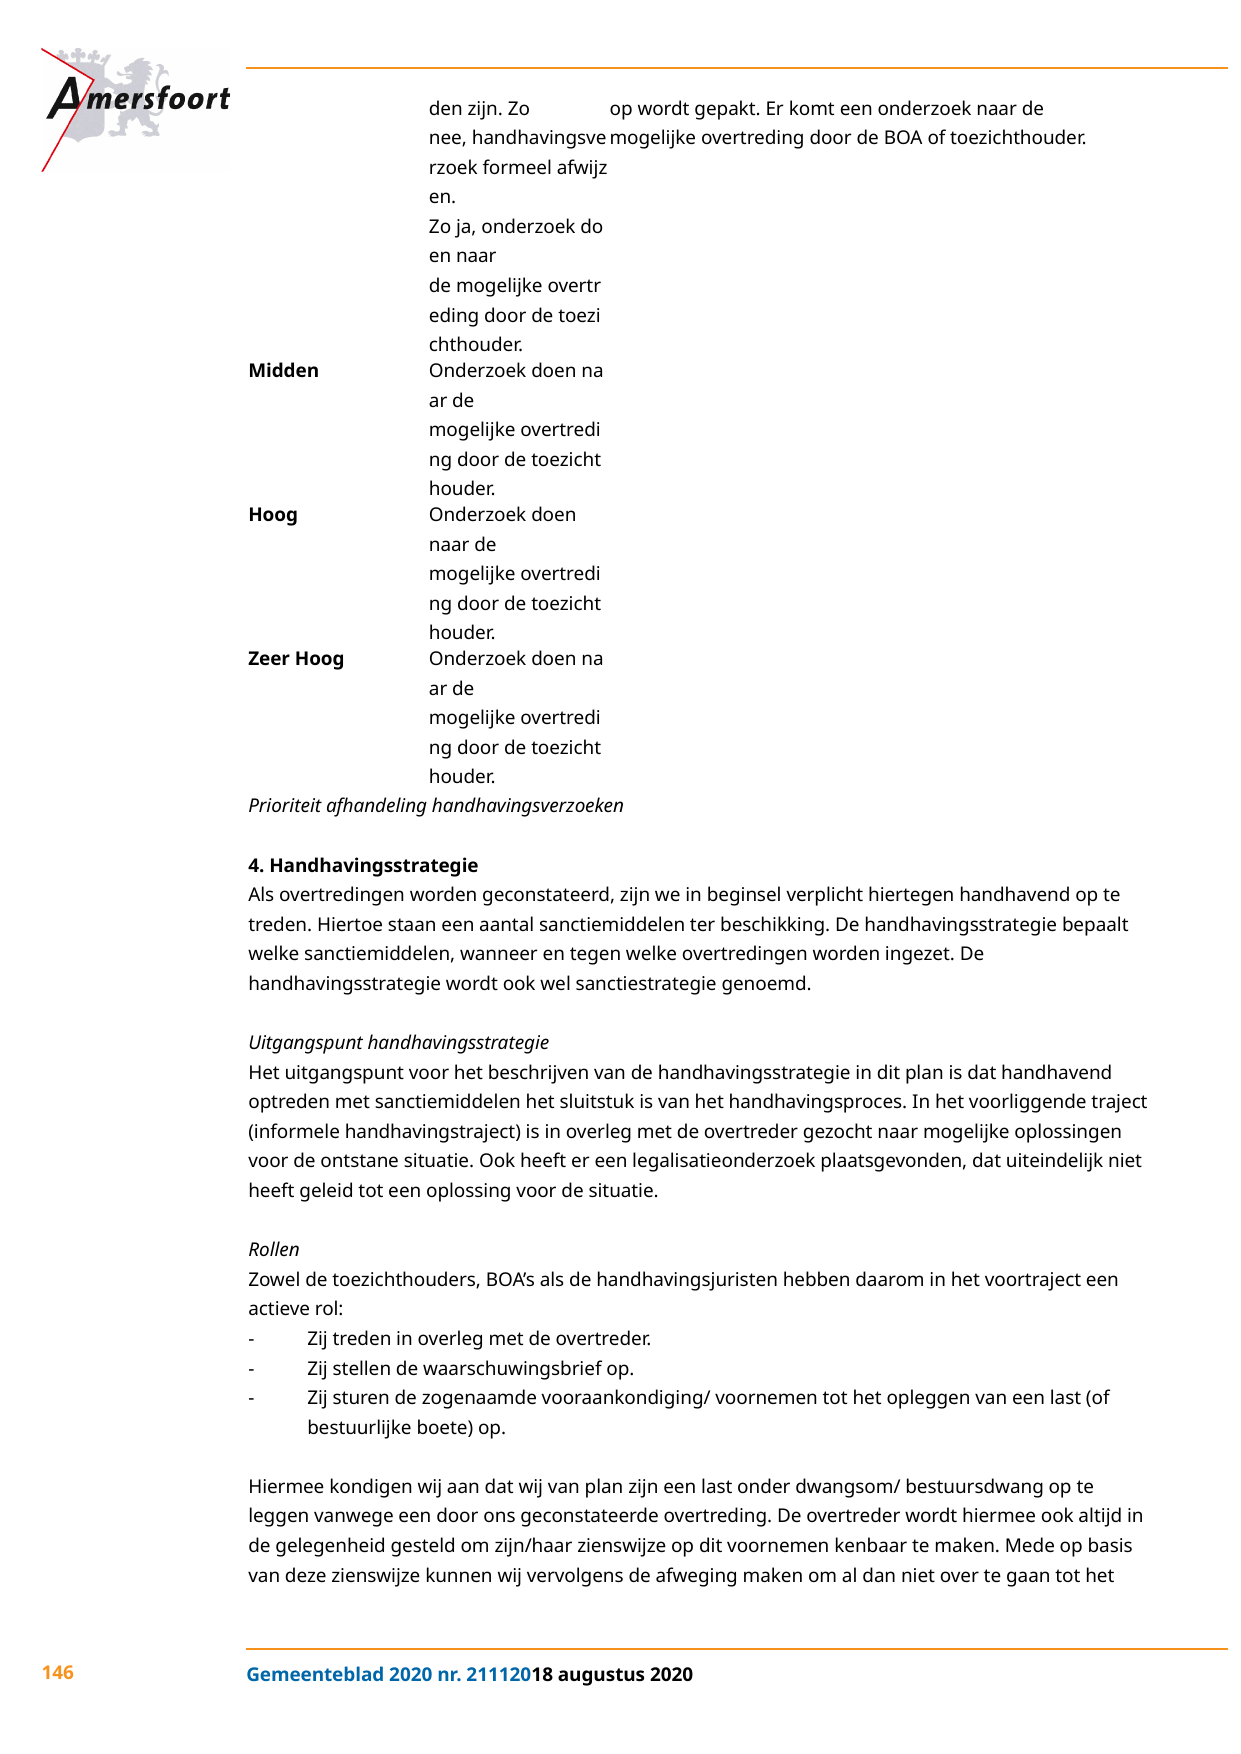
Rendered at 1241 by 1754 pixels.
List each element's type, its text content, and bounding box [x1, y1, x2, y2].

picture [41, 47, 231, 172]
list Zij stellen de waarschuwingsbrief op. [248, 1355, 1152, 1380]
table_cell [248, 95, 429, 357]
text Rollen [248, 1236, 1152, 1262]
text Hiermee kondigen wij aan dat wij van plan zijn een last onder dwangsom/ bestuursdwang op te leggen vanwege een door ons geconstateerde overtreding. De overtreder wordt hiermee ook altijd in de gelegenheid gesteld om zijn/haar zienswijze op dit voornemen kenbaar te maken. Mede op basis van deze zienswijze kunnen wij vervolgens de afweging maken om al dan niet over te gaan tot het [248, 1473, 1152, 1587]
table_cell den zijn. Zo nee, handhavingsverzoek formeel afwijzen. Zo ja, onderzoek doen naar de mogelijke overtreding door de toezichthouder. [429, 95, 609, 357]
table_cell Onderzoek doen naar de mogelijke overtreding door de toezichthouder. [429, 645, 609, 789]
text 4. Handhavingsstrategie [248, 852, 1152, 877]
table_cell Zeer Hoog [248, 645, 429, 789]
text Uitgangspunt handhavingsstrategie [248, 1029, 1152, 1055]
text Als overtredingen worden geconstateerd, zijn we in beginsel verplicht hiertegen handhavend op te treden. Hiertoe staan een aantal sanctiemiddelen ter beschikking. De handhavingsstrategie bepaalt welke sanctiemiddelen, wanneer en tegen welke overtredingen worden ingezet. De handhavingsstrategie wordt ook wel sanctiestrategie genoemd. [248, 881, 1152, 996]
text Het uitgangspunt voor het beschrijven van de handhavingsstrategie in dit plan is dat handhavend optreden met sanctiemiddelen het sluitstuk is van het handhavingsproces. In het voorliggende traject (informele handhavingstraject) is in overleg met de overtreder gezocht naar mogelijke oplossingen voor de ontstane situatie. Ook heeft er een legalisatieonderzoek plaatsgevonden, dat uiteindelijk niet heeft geleid tot een oplossing voor de situatie. [248, 1059, 1152, 1203]
list Zij sturen de zogenaamde vooraankondiging/ voornemen tot het opleggen van een last (of bestuurlijke boete) op. [248, 1384, 1152, 1439]
table_cell op wordt gepakt. Er komt een onderzoek naar de mogelijke overtreding door de BOA of toezichthouder. [609, 95, 1152, 789]
table_cell Onderzoek doen naar de mogelijke overtreding door de toezichthouder. [429, 501, 609, 645]
table_cell Midden [248, 357, 429, 501]
list Zij treden in overleg met de overtreder. [248, 1325, 1152, 1351]
table_cell Hoog [248, 501, 429, 645]
text Prioriteit afhandeling handhavingsverzoeken [248, 793, 1152, 818]
table_cell Onderzoek doen naar de mogelijke overtreding door de toezichthouder. [429, 357, 609, 501]
text Zowel de toezichthouders, BOA’s als de handhavingsjuristen hebben daarom in het voortraject een actieve rol: [248, 1266, 1152, 1321]
